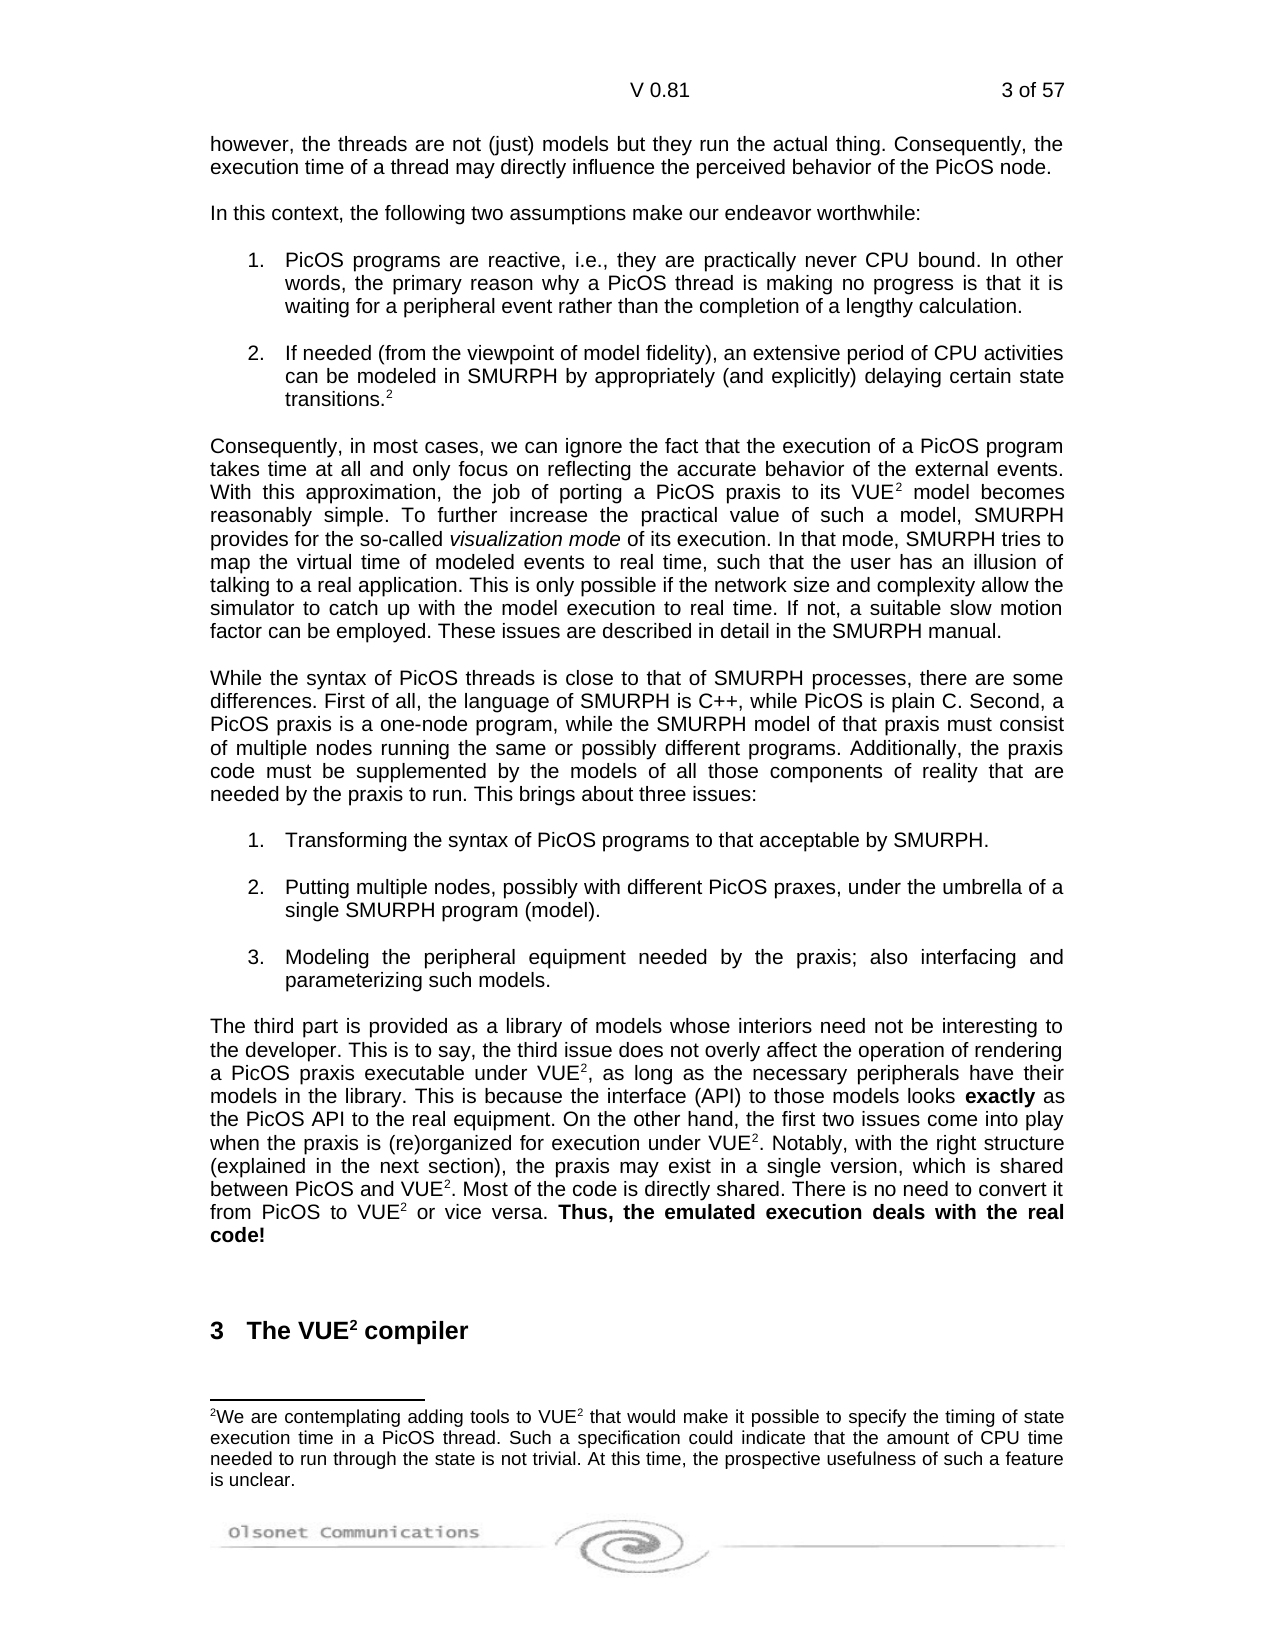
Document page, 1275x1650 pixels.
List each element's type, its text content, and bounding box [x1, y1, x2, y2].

subtitle The VUE2 compiler [210, 1317, 1065, 1345]
text In this context, the following two assumptions make our endeavor worthwhile: [210, 202, 1065, 225]
picture [210, 1504, 1065, 1596]
list Transforming the syntax of PicOS programs to that acceptable by SMURPH. [247, 829, 1065, 852]
list PicOS programs are reactive, i.e., they are practically never CPU bound. In other words, the primary reason why a PicOS thread is making no progress is that it is waiting for a peripheral event rather than the completion of a lengthy calculation. [247, 248, 1065, 318]
text While the syntax of PicOS threads is close to that of SMURPH processes, there are some differences. First of all, the language of SMURPH is C++, while PicOS is plain C. Second, a PicOS praxis is a one-node program, while the SMURPH model of that praxis must consist of multiple nodes running the same or possibly different programs. Additionally, the praxis code must be supplemented by the models of all those components of reality that are needed by the praxis to run. This brings about three issues: [210, 666, 1065, 806]
text however, the threads are not (just) models but they run the actual thing. Consequently, the execution time of a thread may directly influence the perceived behavior of the PicOS node. [210, 132, 1065, 179]
text The third part is provided as a library of models whose interiors need not be interesting to the developer. This is to say, the third issue does not overly affect the operation of rendering a PicOS praxis executable under VUE2, as long as the necessary peripherals have their models in the library. This is because the interface (API) to those models looks exactly as the PicOS API to the real equipment. On the other hand, the first two issues come into play when the praxis is (re)organized for execution under VUE2. Notably, with the right structure (explained in the next section), the praxis may exist in a single version, which is shared between PicOS and VUE2. Most of the code is directly shared. There is no need to convert it from PicOS to VUE2 or vice versa. Thus, the emulated execution deals with the real code! [210, 1015, 1065, 1247]
list Modeling the peripheral equipment needed by the praxis; also interfacing and parameterizing such models. [247, 945, 1065, 992]
list Putting multiple nodes, possibly with different PicOS praxes, under the umbrella of a single SMURPH program (model). [247, 876, 1065, 922]
list We are contemplating adding tools to VUE2 that would make it possible to specify the timing of state execution time in a PicOS thread. Such a specification could indicate that the amount of CPU time needed to run through the state is not trivial. At this time, the prospective usefulness of such a feature is unclear. [210, 1406, 1065, 1490]
list If needed (from the viewpoint of model fidelity), an extensive period of CPU activities can be modeled in SMURPH by appropriately (and explicitly) delaying certain state transitions. [247, 341, 1065, 411]
text Consequently, in most cases, we can ignore the fact that the execution of a PicOS program takes time at all and only focus on reflecting the accurate behavior of the external events. With this approximation, the job of porting a PicOS praxis to its VUE2 model becomes reasonably simple. To further increase the practical value of such a model, SMURPH provides for the so-called visualization mode of its execution. In that mode, SMURPH tries to map the virtual time of modeled events to real time, such that the user has an illusion of talking to a real application. This is only possible if the network size and complexity allow the simulator to catch up with the model execution to real time. If not, a suitable slow motion factor can be employed. These issues are described in detail in the SMURPH manual. [210, 434, 1065, 643]
